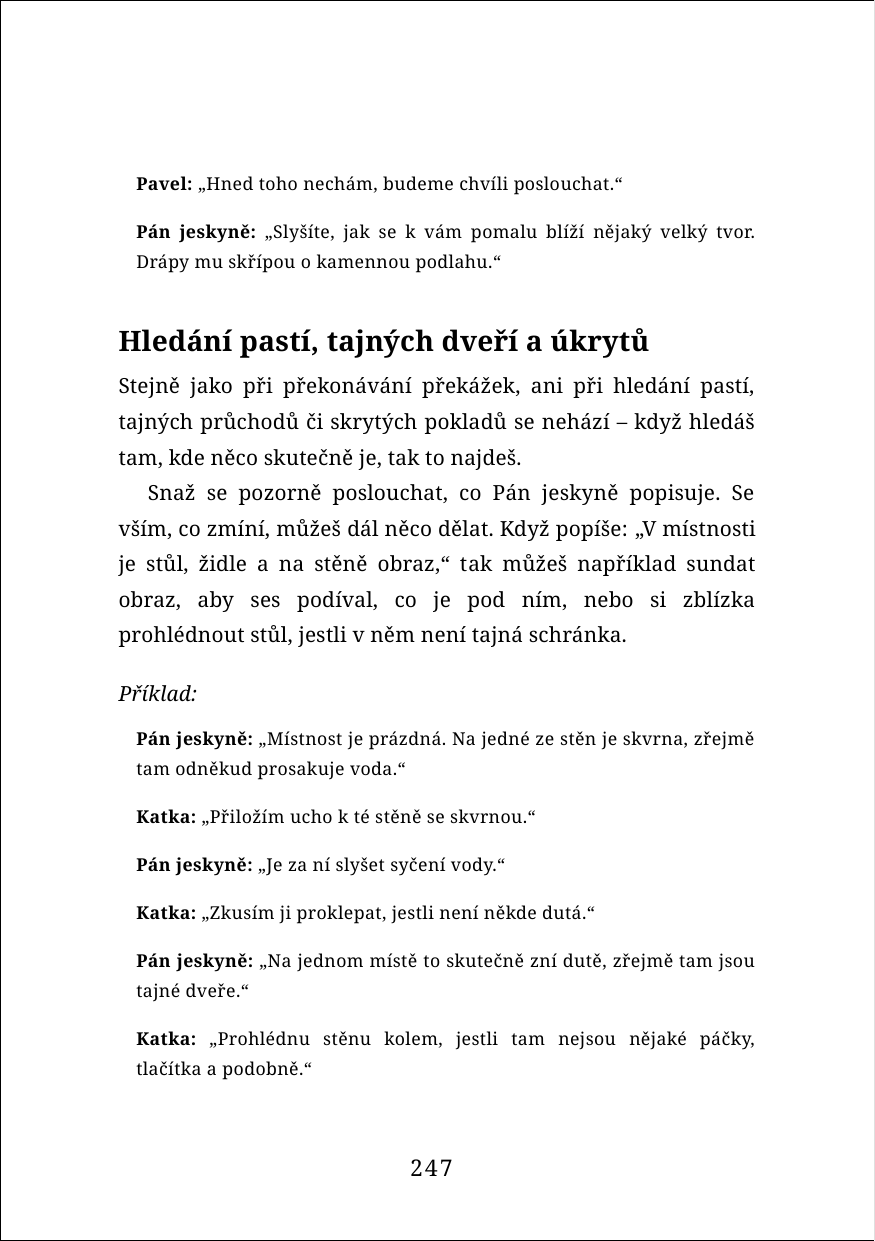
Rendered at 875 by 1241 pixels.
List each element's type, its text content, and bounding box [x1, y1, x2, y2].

text Pán jeskyně: „Na jednom místě to skutečně zní dutě, zřejmě tam jsou tajné dveře.“ [136, 948, 756, 1003]
text Příklad: [118, 679, 756, 708]
text Katka: „Zkusím ji proklepat, jestli není někde dutá.“ [136, 901, 756, 925]
text Katka: „Přiložím ucho k té stěně se skvrnou.“ [136, 805, 756, 829]
text Pán jeskyně: „Slyšíte, jak se k vám pomalu blíží nějaký velký tvor. Drápy mu skřípou o kamennou podlahu.“ [136, 220, 756, 274]
text Pavel: „Hned toho nechám, budeme chvíli poslouchat.“ [136, 172, 756, 196]
subtitle Hledání pastí, tajných dveří a úkrytů [118, 321, 756, 360]
text Pán jeskyně: „Je za ní slyšet syčení vody.“ [136, 853, 756, 877]
text Pán jeskyně: „Místnost je prázdná. Na jedné ze stěn je skvrna, zřejmě tam odněkud prosakuje voda.“ [136, 727, 756, 781]
text Katka: „Prohlédnu stěnu kolem, jestli tam nejsou nějaké páčky, tlačítka a podobně.“ [136, 1027, 756, 1081]
text Stejně jako při překonávání překážek, ani při hledání pastí, tajných průchodů či skrytých pokladů se nehází – když hledáš tam, kde něco skutečně je, tak to najdeš. Snaž se pozorně poslouchat, co Pán jeskyně popisuje. Se vším, co zmíní, můžeš dál něco dělat. Když popíše: „V místnosti je stůl, židle a na stěně obraz,“ tak můžeš například sundat obraz, aby ses podíval, co je pod ním, nebo si zblízka prohlédnout stůl, jestli v něm není tajná schránka. [118, 372, 756, 649]
